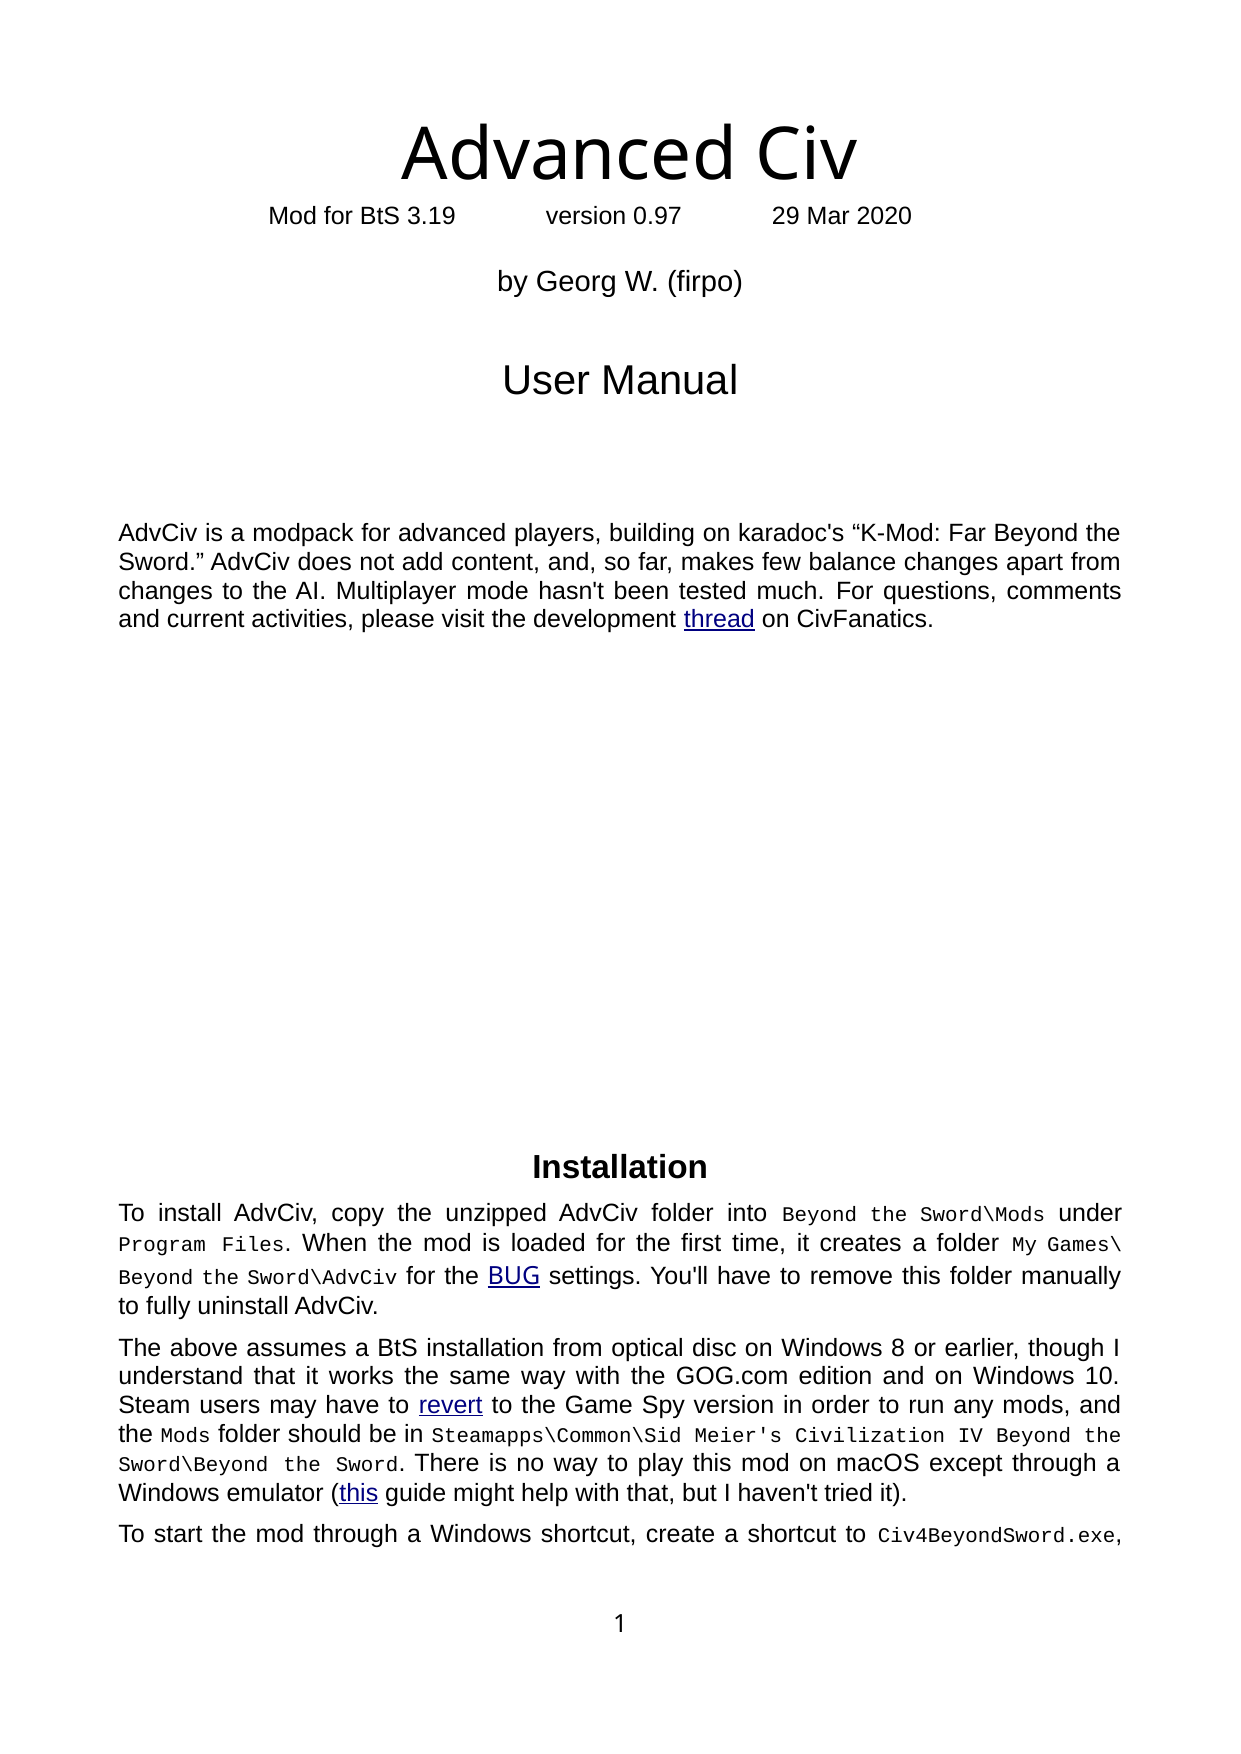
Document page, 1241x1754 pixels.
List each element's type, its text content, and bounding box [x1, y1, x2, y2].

text To start the mod through a Windows shortcut, create a shortcut to Civ4BeyondSword.exe, [118, 1519, 1122, 1549]
subtitle Installation [118, 1147, 1122, 1185]
text To install AdvCiv, copy the unzipped AdvCiv folder into Beyond the Sword\Mods under Program Files. When the mod is loaded for the first time, it creates a folder My Games\Beyond the Sword\AdvCiv for the BUG settings. You'll have to remove this folder manually to fully uninstall AdvCiv. [118, 1198, 1122, 1320]
text by Georg W. (firpo) [118, 264, 1122, 298]
text Mod for BtS 3.19 version 0.97 29 Mar 2020 [118, 201, 1122, 229]
text User Manual [118, 355, 1122, 403]
text Advanced Civ [118, 118, 1122, 195]
text The above assumes a BtS installation from optical disc on Windows 8 or earlier, though I understand that it works the same way with the GOG.com edition and on Windows 10. Steam users may have to revert to the Game Spy version in order to run any mods, and the Mods folder should be in Steamapps\Common\Sid Meier's Civilization IV Beyond the Sword\Beyond the Sword. There is no way to play this mod on macOS except through a Windows emulator (this guide might help with that, but I haven't tried it). [118, 1332, 1122, 1507]
text AdvCiv is a modpack for advanced players, building on karadoc's “K-Mod: Far Beyond the Sword.” AdvCiv does not add content, and, so far, makes few balance changes apart from changes to the AI. Multiplayer mode hasn't been tested much. For questions, comments and current activities, please visit the development thread on CivFanatics. [118, 518, 1122, 633]
